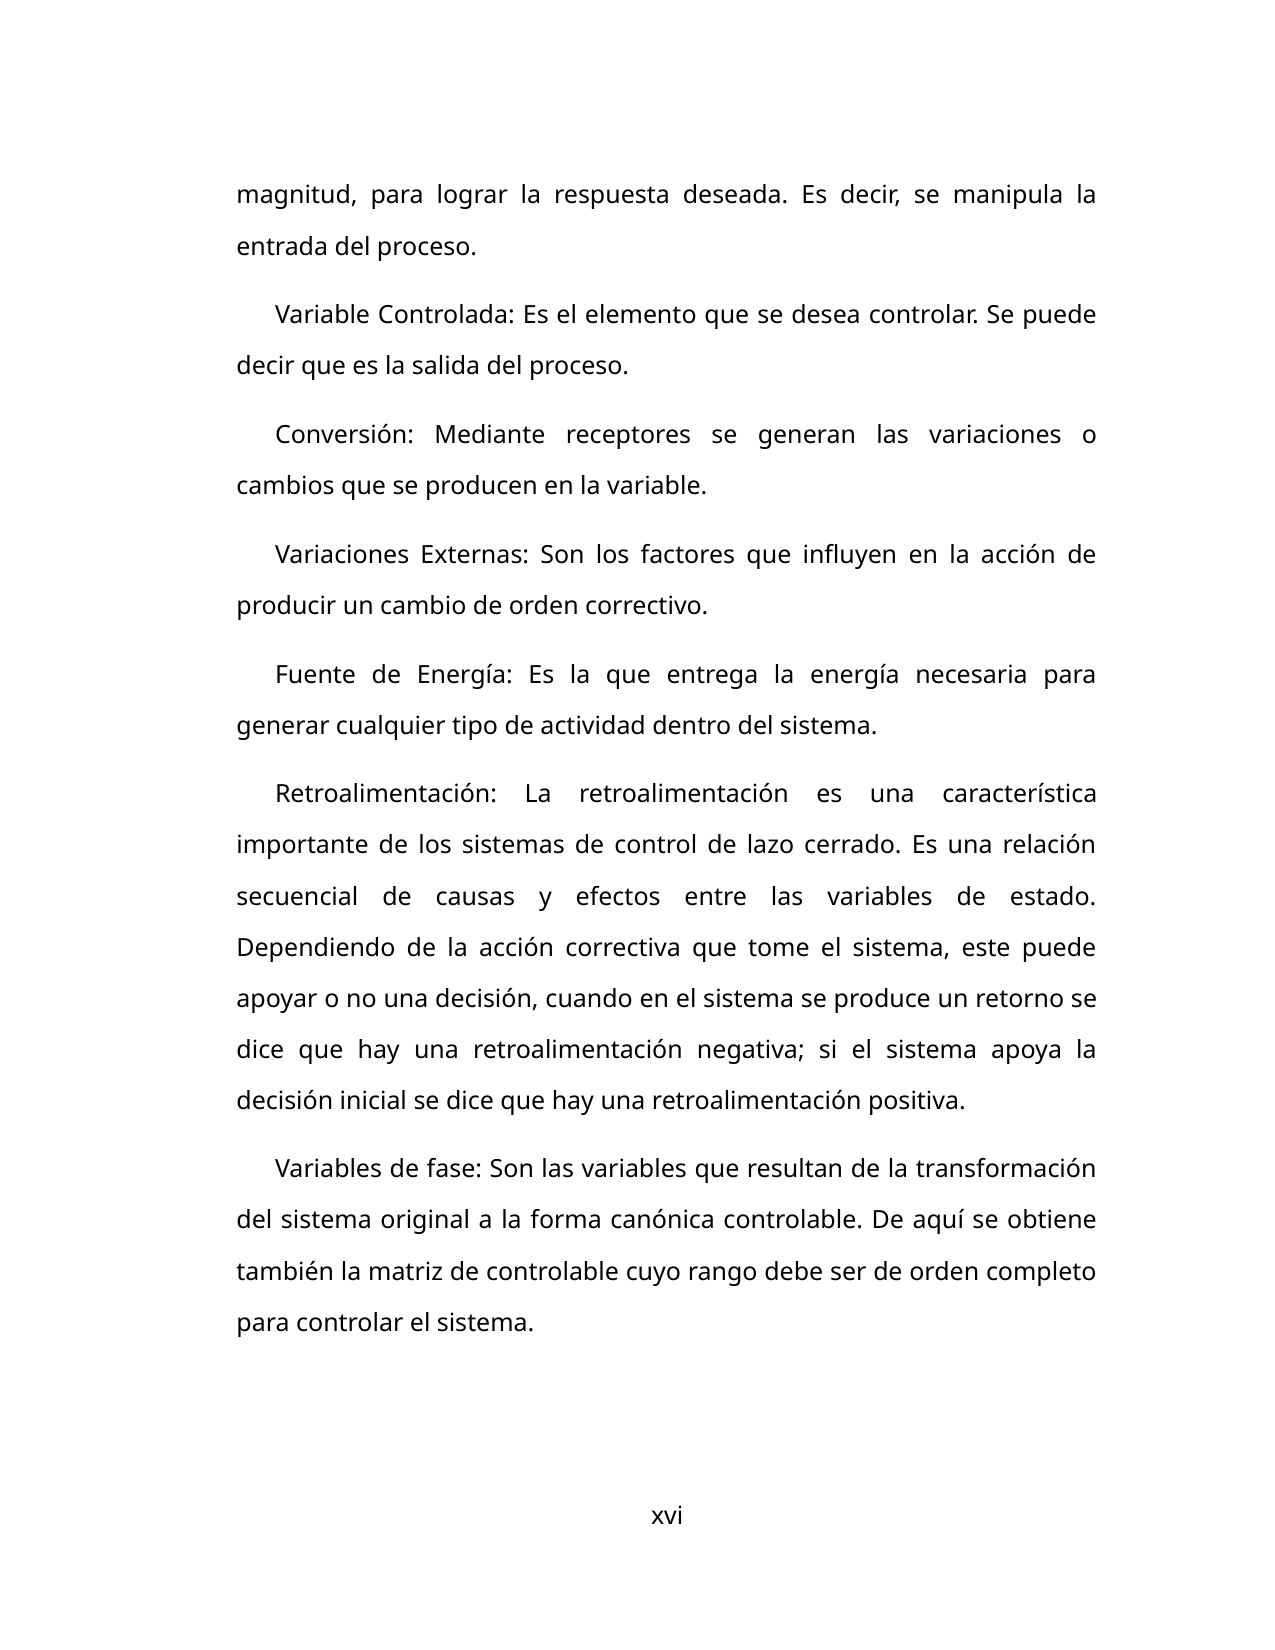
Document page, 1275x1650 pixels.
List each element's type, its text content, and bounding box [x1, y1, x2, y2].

text Variables de fase: Son las variables que resultan de la transformación del sistema original a la forma canónica controlable. De aquí se obtiene también la matriz de controlable cuyo rango debe ser de orden completo para controlar el sistema. [236, 1151, 1098, 1338]
text Variaciones Externas: Son los factores que influyen en la acción de producir un cambio de orden correctivo. [236, 537, 1098, 622]
text magnitud, para lograr la respuesta deseada. Es decir, se manipula la entrada del proceso. [236, 177, 1098, 262]
text Variable Controlada: Es el elemento que se desea controlar. Se puede decir que es la salida del proceso. [236, 297, 1098, 382]
text Conversión: Mediante receptores se generan las variaciones o cambios que se producen en la variable. [236, 417, 1098, 502]
text Retroalimentación: La retroalimentación es una característica importante de los sistemas de control de lazo cerrado. Es una relación secuencial de causas y efectos entre las variables de estado. Dependiendo de la acción correctiva que tome el sistema, este puede apoyar o no una decisión, cuando en el sistema se produce un retorno se dice que hay una retroalimentación negativa; si el sistema apoya la decisión inicial se dice que hay una retroalimentación positiva. [236, 776, 1098, 1116]
text Fuente de Energía: Es la que entrega la energía necesaria para generar cualquier tipo de actividad dentro del sistema. [236, 656, 1098, 741]
